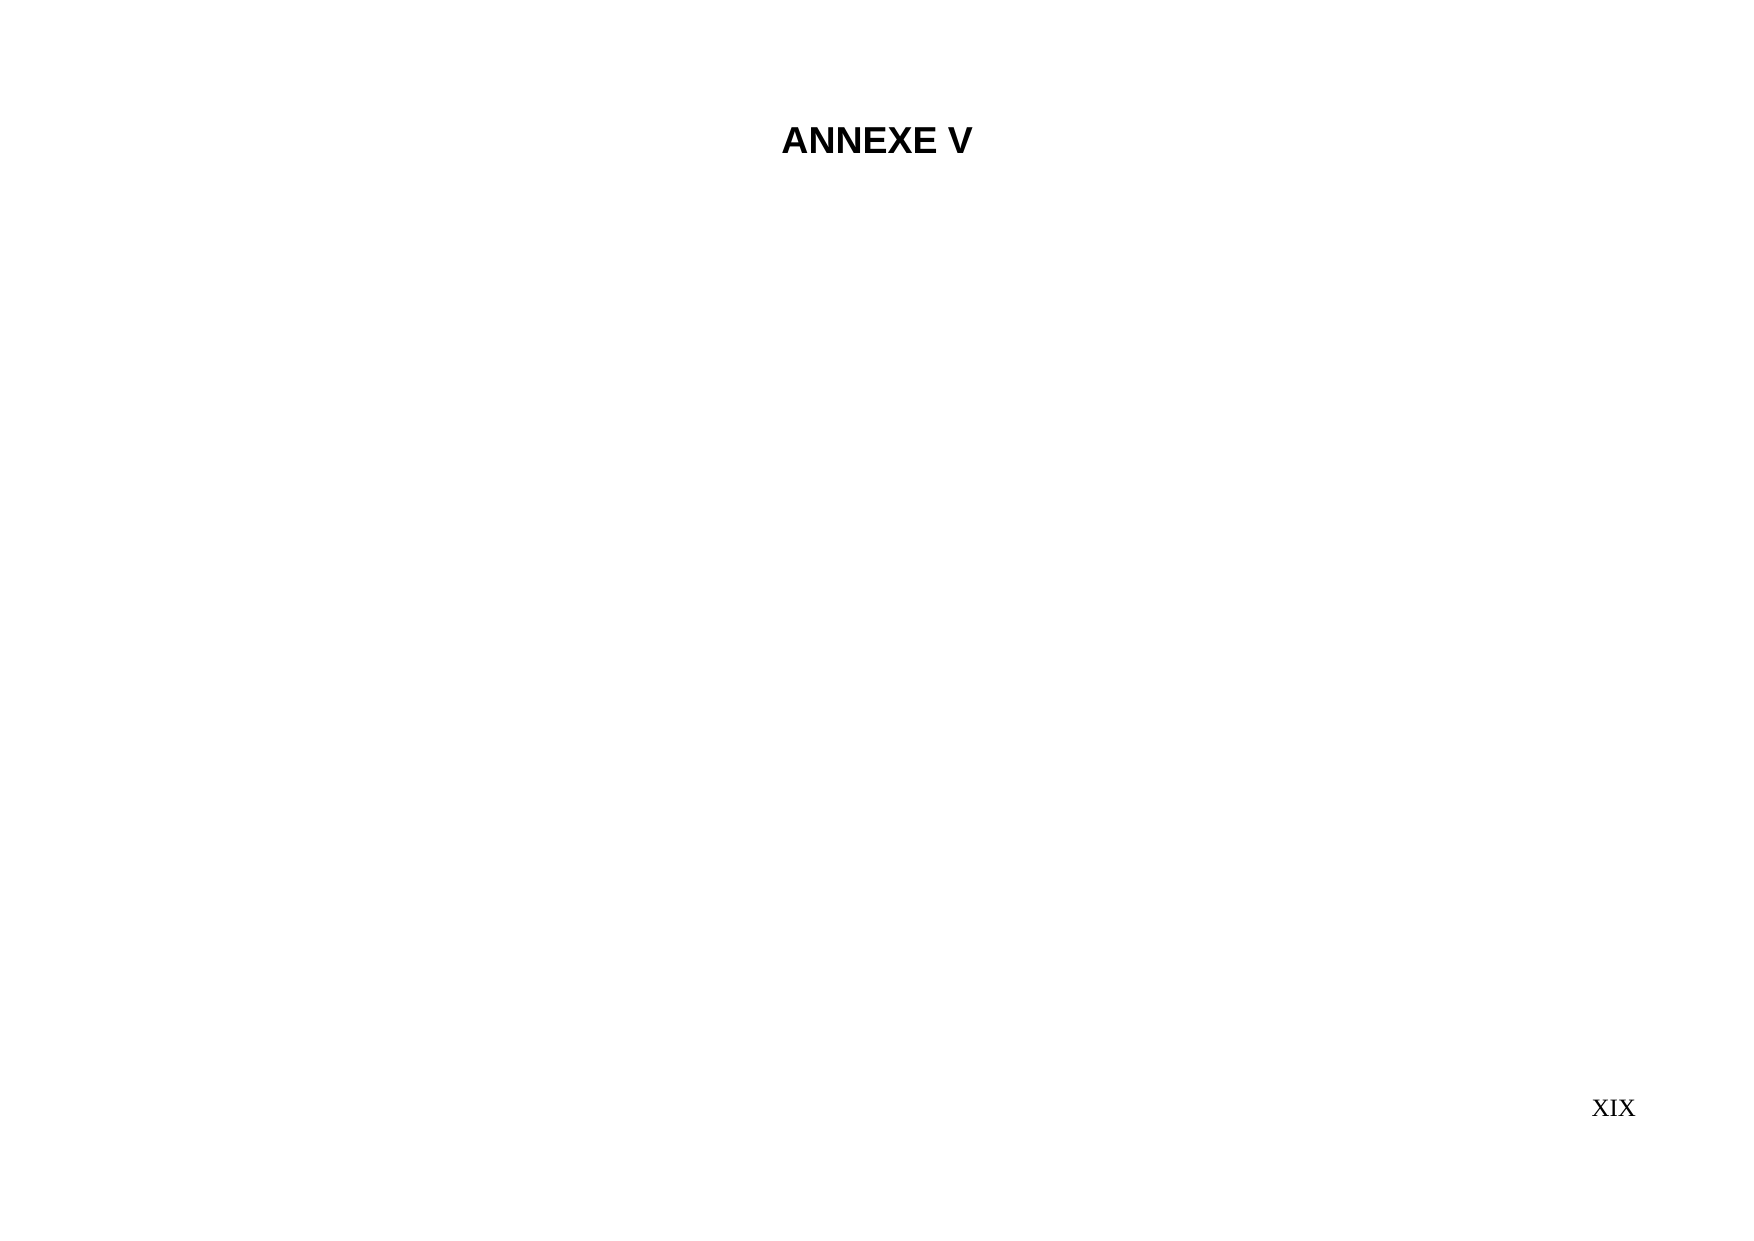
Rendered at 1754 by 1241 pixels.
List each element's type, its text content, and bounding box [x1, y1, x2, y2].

text ANNEXE V [118, 118, 1636, 161]
